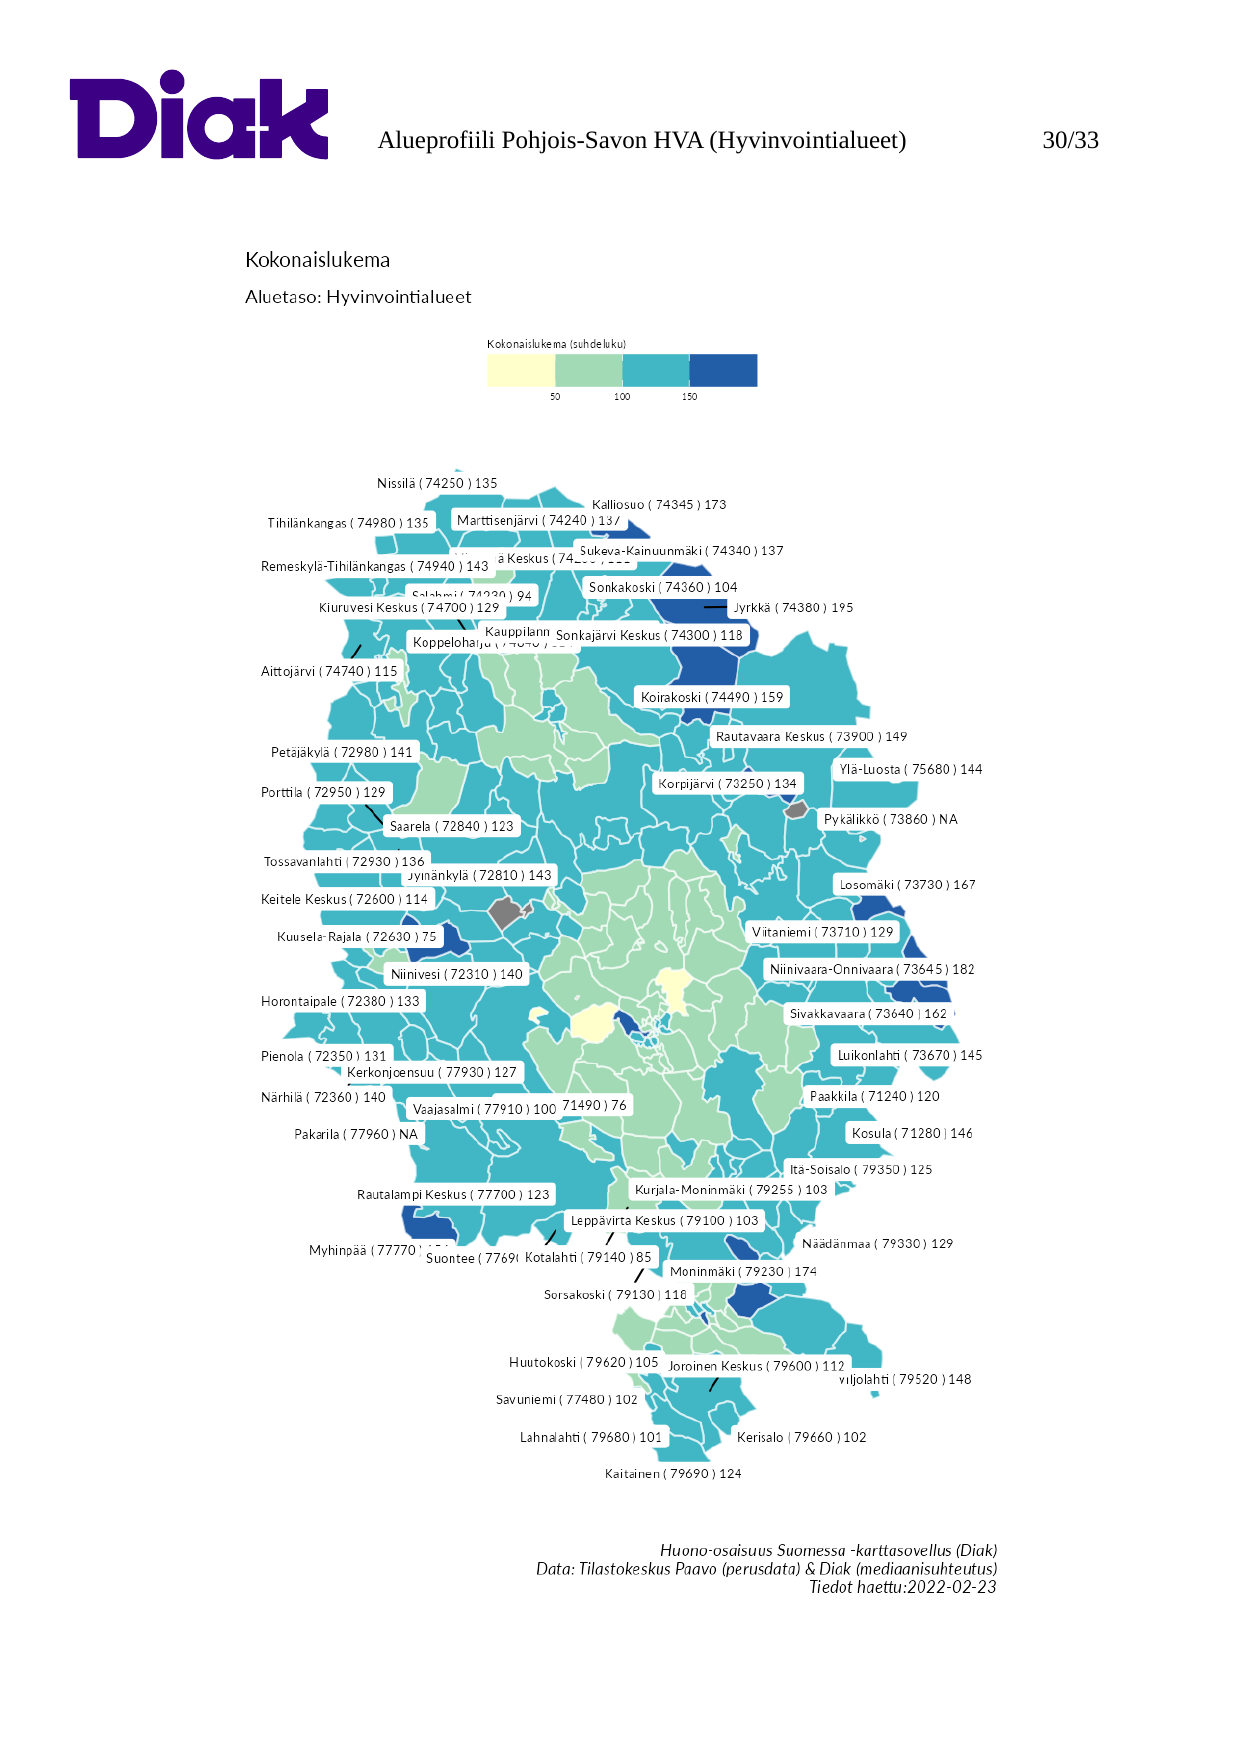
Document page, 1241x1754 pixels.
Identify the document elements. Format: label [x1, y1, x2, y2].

picture [61, 196, 1179, 1651]
